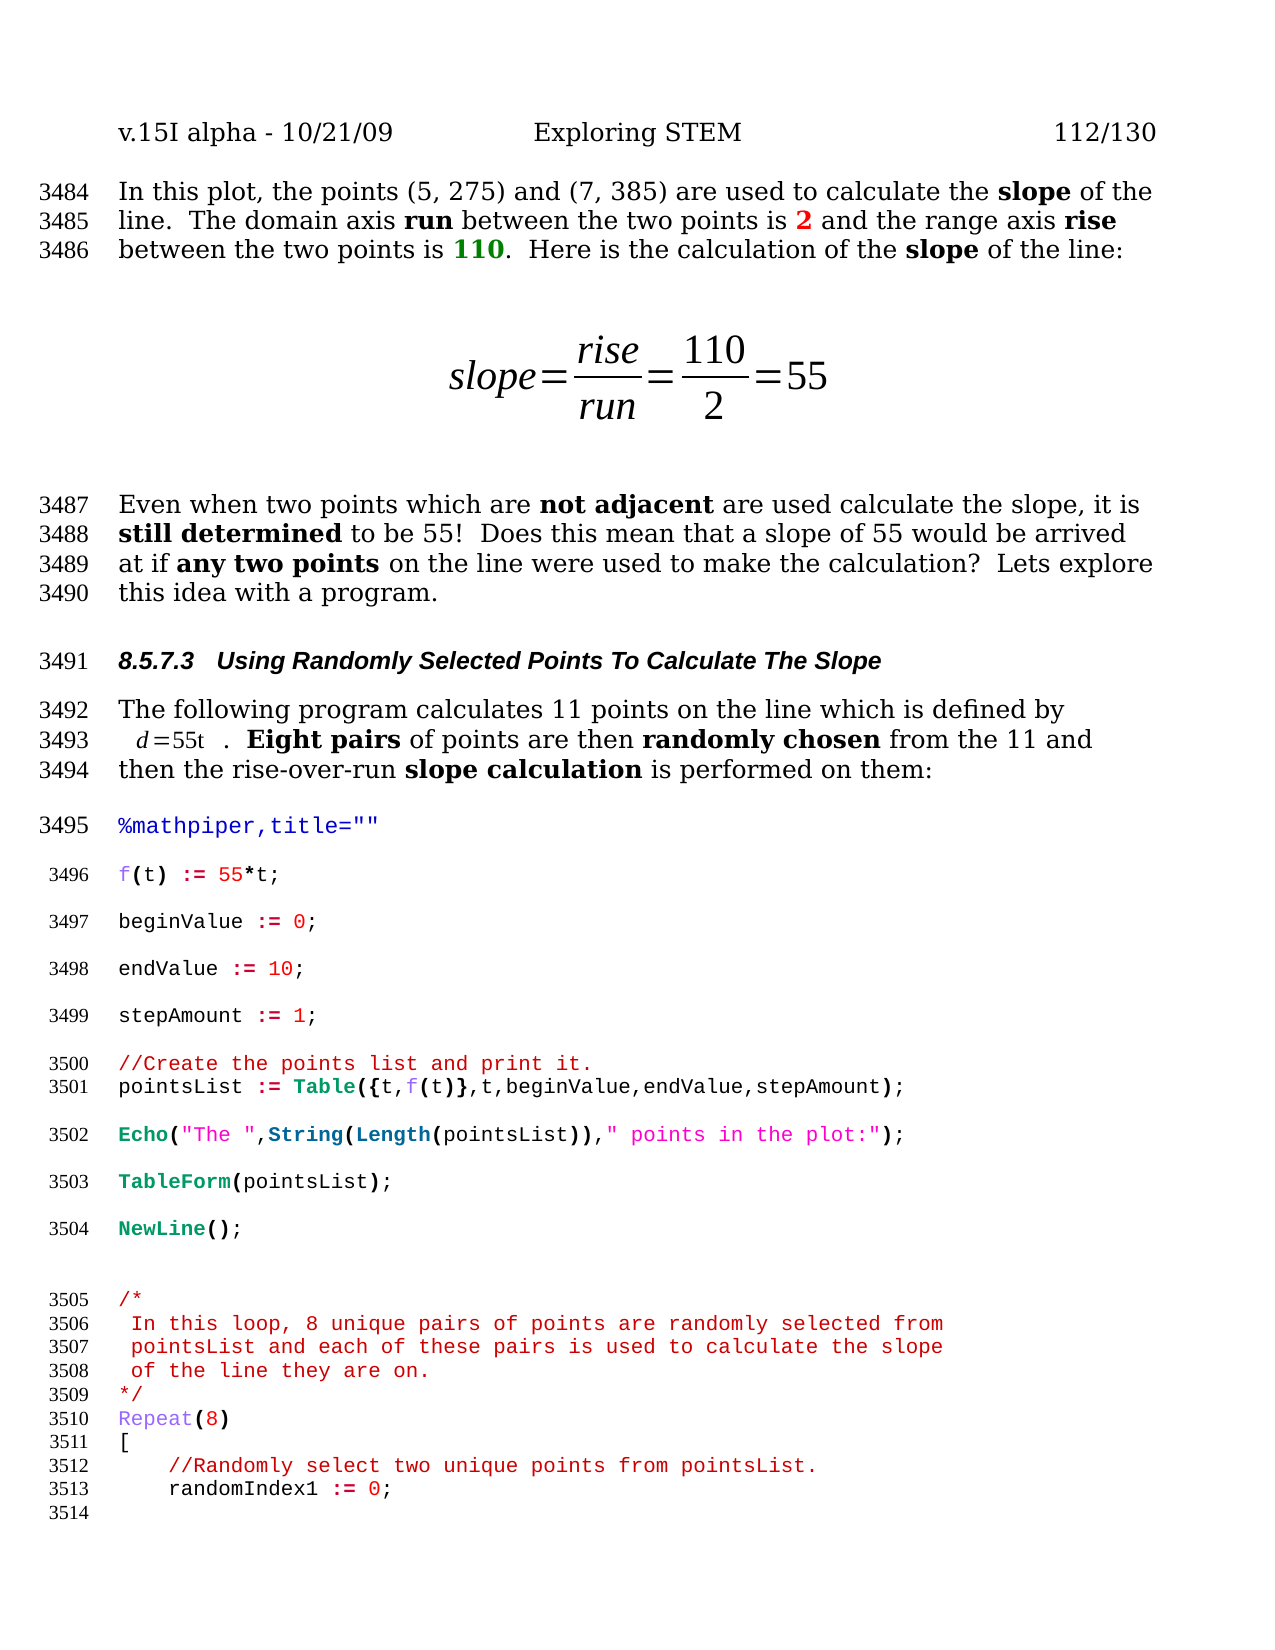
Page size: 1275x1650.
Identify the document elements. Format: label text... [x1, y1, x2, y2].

text TableForm(pointsList); [118, 1171, 1157, 1195]
text endValue := 10; [118, 958, 1157, 982]
text f(t) := 55*t; [118, 864, 1157, 887]
text The following program calculates 11 points on the line which is defined by. Eight pairs of points are then randomly chosen from the 11 and then the rise-over-run slope calculation is performed on them: [118, 696, 1157, 784]
text Repeat(8) [118, 1407, 1157, 1431]
text pointsList := Table({t,f(t)},t,beginValue,endValue,stepAmount); [118, 1076, 1157, 1100]
text NewLine(); [118, 1218, 1157, 1242]
text beginValue := 0; [118, 911, 1157, 934]
text pointsList and each of these pairs is used to calculate the slope [118, 1337, 1157, 1360]
text %mathpiper,title="" [118, 814, 1157, 840]
text In this plot, the points (5, 275) and (7, 385) are used to calculate the slope of the line. The domain axis run between the two points is 2 and the range axis rise between the two points is 110. Here is the calculation of the slope of the line: [118, 177, 1157, 265]
text //Randomly select two unique points from pointsList. [118, 1455, 1157, 1478]
text of the line they are on. [118, 1360, 1157, 1384]
text In this loop, 8 unique pairs of points are randomly selected from [118, 1313, 1157, 1337]
text /* [118, 1289, 1157, 1313]
text [ [118, 1431, 1157, 1455]
text Echo("The ",String(Length(pointsList))," points in the plot:"); [118, 1124, 1157, 1147]
text //Create the points list and print it. [118, 1053, 1157, 1076]
text Even when two points which are not adjacent are used calculate the slope, it is still determined to be 55! Does this mean that a slope of 55 would be arrived at if any two points on the line were used to make the calculation? Lets explore this idea with a program. [118, 490, 1157, 607]
subtitle Using Randomly Selected Points To Calculate The Slope [118, 646, 1157, 675]
text stepAmount := 1; [118, 1006, 1157, 1029]
text randomIndex1 := 0; [118, 1478, 1157, 1502]
text */ [118, 1384, 1157, 1407]
